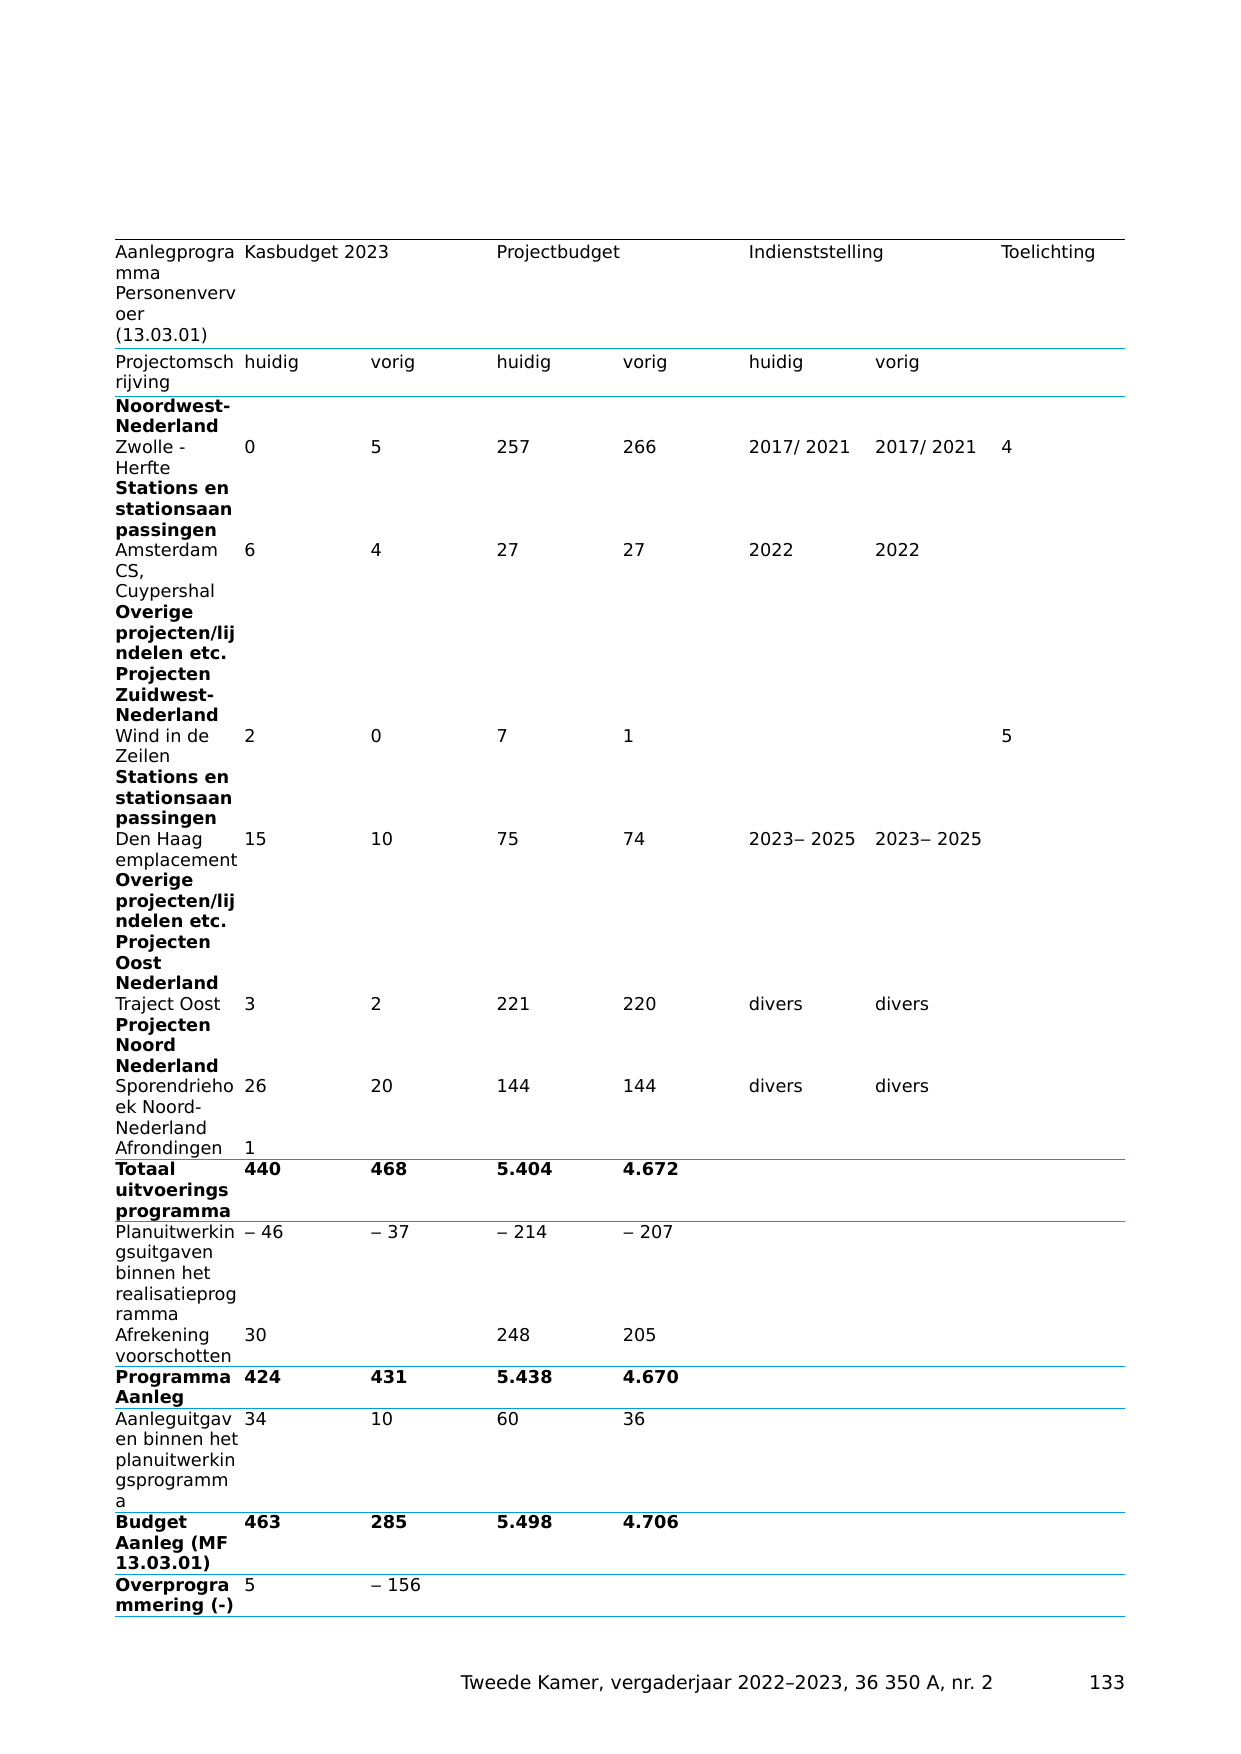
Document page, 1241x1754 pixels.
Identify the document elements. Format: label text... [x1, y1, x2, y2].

table_cell 468 [368, 1160, 493, 1221]
table_cell [746, 397, 872, 437]
table_cell 2023‒ 2025 [872, 829, 998, 870]
table_cell vorig [368, 349, 493, 396]
table_cell 34 [241, 1409, 367, 1512]
table_cell [241, 932, 367, 994]
table_cell Overige projecten/lijndelen etc. [115, 870, 241, 932]
table_cell [620, 397, 746, 437]
table_cell [620, 1575, 746, 1616]
table_cell [998, 349, 1125, 396]
table_cell [241, 664, 367, 726]
table_cell 2023‒ 2025 [746, 829, 872, 870]
table_cell 60 [494, 1409, 620, 1512]
table_cell 5.404 [494, 1160, 620, 1221]
table_cell [746, 664, 872, 726]
table_cell [872, 1367, 998, 1408]
table_cell [620, 1015, 746, 1076]
table_cell 2 [368, 994, 493, 1014]
table_cell 5 [998, 726, 1125, 767]
table_cell 7 [494, 726, 620, 767]
table_cell Aanleguitgaven binnen het planuitwerkingsprogramma [115, 1409, 241, 1512]
table_cell divers [746, 994, 872, 1014]
table_cell [998, 932, 1125, 994]
table_cell [746, 478, 872, 540]
table_cell Stations en stationsaanpassingen [115, 478, 241, 540]
table_cell Programma Aanleg [115, 1367, 241, 1408]
table_cell 2017/ 2021 [746, 437, 872, 478]
table_cell [746, 1513, 872, 1574]
table_cell 3 [241, 994, 367, 1014]
table_cell [872, 1138, 998, 1159]
table_cell [746, 726, 872, 767]
table_cell [494, 397, 620, 437]
table_cell 440 [241, 1160, 367, 1221]
table_cell [998, 1222, 1125, 1325]
table_cell [998, 829, 1125, 870]
table_cell Totaal uitvoeringsprogramma [115, 1160, 241, 1221]
table_cell 15 [241, 829, 367, 870]
table_cell divers [746, 1076, 872, 1138]
table_cell [368, 767, 493, 829]
table_cell ‒ 37 [368, 1222, 493, 1325]
table_cell [746, 1575, 872, 1616]
table_cell [368, 478, 493, 540]
table_cell [998, 1015, 1125, 1076]
table_cell [998, 1076, 1125, 1138]
table_cell [998, 1513, 1125, 1574]
table_cell [998, 540, 1125, 602]
table_cell [620, 932, 746, 994]
table_cell 144 [620, 1076, 746, 1138]
table_cell [746, 1222, 872, 1325]
table_cell 205 [620, 1325, 746, 1366]
table_cell 220 [620, 994, 746, 1014]
table_cell [872, 478, 998, 540]
table_cell [998, 1325, 1125, 1366]
table_cell [368, 602, 493, 664]
table_cell huidig [746, 349, 872, 396]
table_cell [620, 478, 746, 540]
table_cell ‒ 207 [620, 1222, 746, 1325]
table_cell 266 [620, 437, 746, 478]
table_header Tabel 28 Projectoverzicht behorende bij 13.03.01 Aanlegprogramma personenvervoer (bedragen x € 1 miljoen) [115, 191, 1125, 239]
table_cell Den Haag emplacement [115, 829, 241, 870]
table_cell ‒ 156 [368, 1575, 493, 1616]
table_cell [494, 478, 620, 540]
table_cell [241, 1015, 367, 1076]
table_cell 1 [620, 726, 746, 767]
table_cell [746, 602, 872, 664]
table_cell 2022 [746, 540, 872, 602]
table_cell 431 [368, 1367, 493, 1408]
table_cell [872, 602, 998, 664]
table_cell [368, 932, 493, 994]
table_cell [998, 1575, 1125, 1616]
table_cell Amsterdam CS, Cuypershal [115, 540, 241, 602]
table_cell 4.706 [620, 1513, 746, 1574]
table_cell divers [872, 994, 998, 1014]
table_cell [494, 1138, 620, 1159]
table_cell [998, 1138, 1125, 1159]
table_cell [872, 397, 998, 437]
table_cell [494, 602, 620, 664]
table_cell [241, 602, 367, 664]
table_cell 36 [620, 1409, 746, 1512]
table_cell Stations en stationsaanpassingen [115, 767, 241, 829]
table_cell [746, 1325, 872, 1366]
table_cell 285 [368, 1513, 493, 1574]
table_cell [746, 1409, 872, 1512]
table_cell Projecten Zuidwest-Nederland [115, 664, 241, 726]
table_cell 248 [494, 1325, 620, 1366]
table_cell 2017/ 2021 [872, 437, 998, 478]
table_cell 221 [494, 994, 620, 1014]
table_cell 424 [241, 1367, 367, 1408]
table_cell 4.670 [620, 1367, 746, 1408]
table_cell [746, 1367, 872, 1408]
table_cell 6 [241, 540, 367, 602]
table_cell Aanlegprogramma Personenvervoer (13.03.01) [115, 240, 241, 348]
table_cell [494, 870, 620, 932]
table_cell [746, 767, 872, 829]
table_cell [872, 870, 998, 932]
table_cell 2 [241, 726, 367, 767]
table_cell [872, 664, 998, 726]
table_cell [368, 1015, 493, 1076]
table_cell Afrondingen [115, 1138, 241, 1159]
table_cell Projecten Oost Nederland [115, 932, 241, 994]
table_cell 10 [368, 829, 493, 870]
table_cell [494, 932, 620, 994]
table_cell [620, 664, 746, 726]
table_cell [746, 1160, 872, 1221]
table_cell [368, 870, 493, 932]
table_cell Zwolle - Herfte [115, 437, 241, 478]
table_cell [241, 478, 367, 540]
table_cell [620, 1138, 746, 1159]
table_cell [494, 1575, 620, 1616]
table_cell Kasbudget 2023 [241, 240, 493, 348]
table_cell [998, 1160, 1125, 1221]
table_cell 5.438 [494, 1367, 620, 1408]
table_cell [872, 932, 998, 994]
table_cell 144 [494, 1076, 620, 1138]
table_cell [368, 664, 493, 726]
table_cell [998, 1367, 1125, 1408]
table_cell Projectbudget [494, 240, 746, 348]
table_cell [998, 870, 1125, 932]
table_cell [998, 994, 1125, 1014]
table_cell [746, 1015, 872, 1076]
table_cell [494, 664, 620, 726]
table_cell Planuitwerkingsuitgaven binnen het realisatieprogramma [115, 1222, 241, 1325]
table_cell 5 [368, 437, 493, 478]
table_cell [998, 664, 1125, 726]
table_cell Projectomschrijving [115, 349, 241, 396]
table_cell [872, 726, 998, 767]
table_cell [872, 1325, 998, 1366]
table_cell Afrekening voorschotten [115, 1325, 241, 1366]
table_cell huidig [241, 349, 367, 396]
table_cell Overprogrammering (-) [115, 1575, 241, 1616]
table_cell [620, 602, 746, 664]
table_cell [746, 932, 872, 994]
table_cell 4.672 [620, 1160, 746, 1221]
table_cell Projecten Noord Nederland [115, 1015, 241, 1076]
table_cell [872, 1015, 998, 1076]
table_cell [746, 870, 872, 932]
table_cell [872, 1575, 998, 1616]
table_cell 0 [241, 437, 367, 478]
table_cell [620, 767, 746, 829]
table_cell Indienststelling [746, 240, 998, 348]
table_cell 30 [241, 1325, 367, 1366]
table_cell [872, 767, 998, 829]
table_cell 75 [494, 829, 620, 870]
table_cell [368, 1138, 493, 1159]
table_cell [368, 397, 493, 437]
table_cell [998, 602, 1125, 664]
table_cell vorig [872, 349, 998, 396]
table_cell 27 [494, 540, 620, 602]
table_cell huidig [494, 349, 620, 396]
table_cell [998, 767, 1125, 829]
table_cell ‒ 214 [494, 1222, 620, 1325]
table_cell [368, 1325, 493, 1366]
table_cell 10 [368, 1409, 493, 1512]
table_cell [872, 1513, 998, 1574]
table_cell 5 [241, 1575, 367, 1616]
table_cell 257 [494, 437, 620, 478]
table_cell [620, 870, 746, 932]
table_cell [998, 478, 1125, 540]
table_cell Sporendriehoek Noord-Nederland [115, 1076, 241, 1138]
table_cell Wind in de Zeilen [115, 726, 241, 767]
table_cell [494, 1015, 620, 1076]
table_cell vorig [620, 349, 746, 396]
table_cell [241, 767, 367, 829]
table_cell 4 [998, 437, 1125, 478]
table_cell Budget Aanleg (MF 13.03.01) [115, 1513, 241, 1574]
table_cell Traject Oost [115, 994, 241, 1014]
table_cell 74 [620, 829, 746, 870]
table_cell 1 [241, 1138, 367, 1159]
table_cell 20 [368, 1076, 493, 1138]
table_cell 463 [241, 1513, 367, 1574]
table_cell Overige projecten/lijndelen etc. [115, 602, 241, 664]
table_cell [241, 870, 367, 932]
table_cell 4 [368, 540, 493, 602]
table_cell [872, 1160, 998, 1221]
table_cell [494, 767, 620, 829]
table_cell [746, 1138, 872, 1159]
table_cell [998, 1409, 1125, 1512]
table_cell 26 [241, 1076, 367, 1138]
table_cell 0 [368, 726, 493, 767]
table_cell Noordwest-Nederland [115, 397, 241, 437]
table_cell ‒ 46 [241, 1222, 367, 1325]
table_cell [872, 1222, 998, 1325]
table_cell divers [872, 1076, 998, 1138]
table_cell [998, 397, 1125, 437]
table_cell 5.498 [494, 1513, 620, 1574]
table_cell 2022 [872, 540, 998, 602]
table_cell Toelichting [998, 240, 1125, 348]
table_cell [241, 397, 367, 437]
table_cell 27 [620, 540, 746, 602]
table_cell [872, 1409, 998, 1512]
